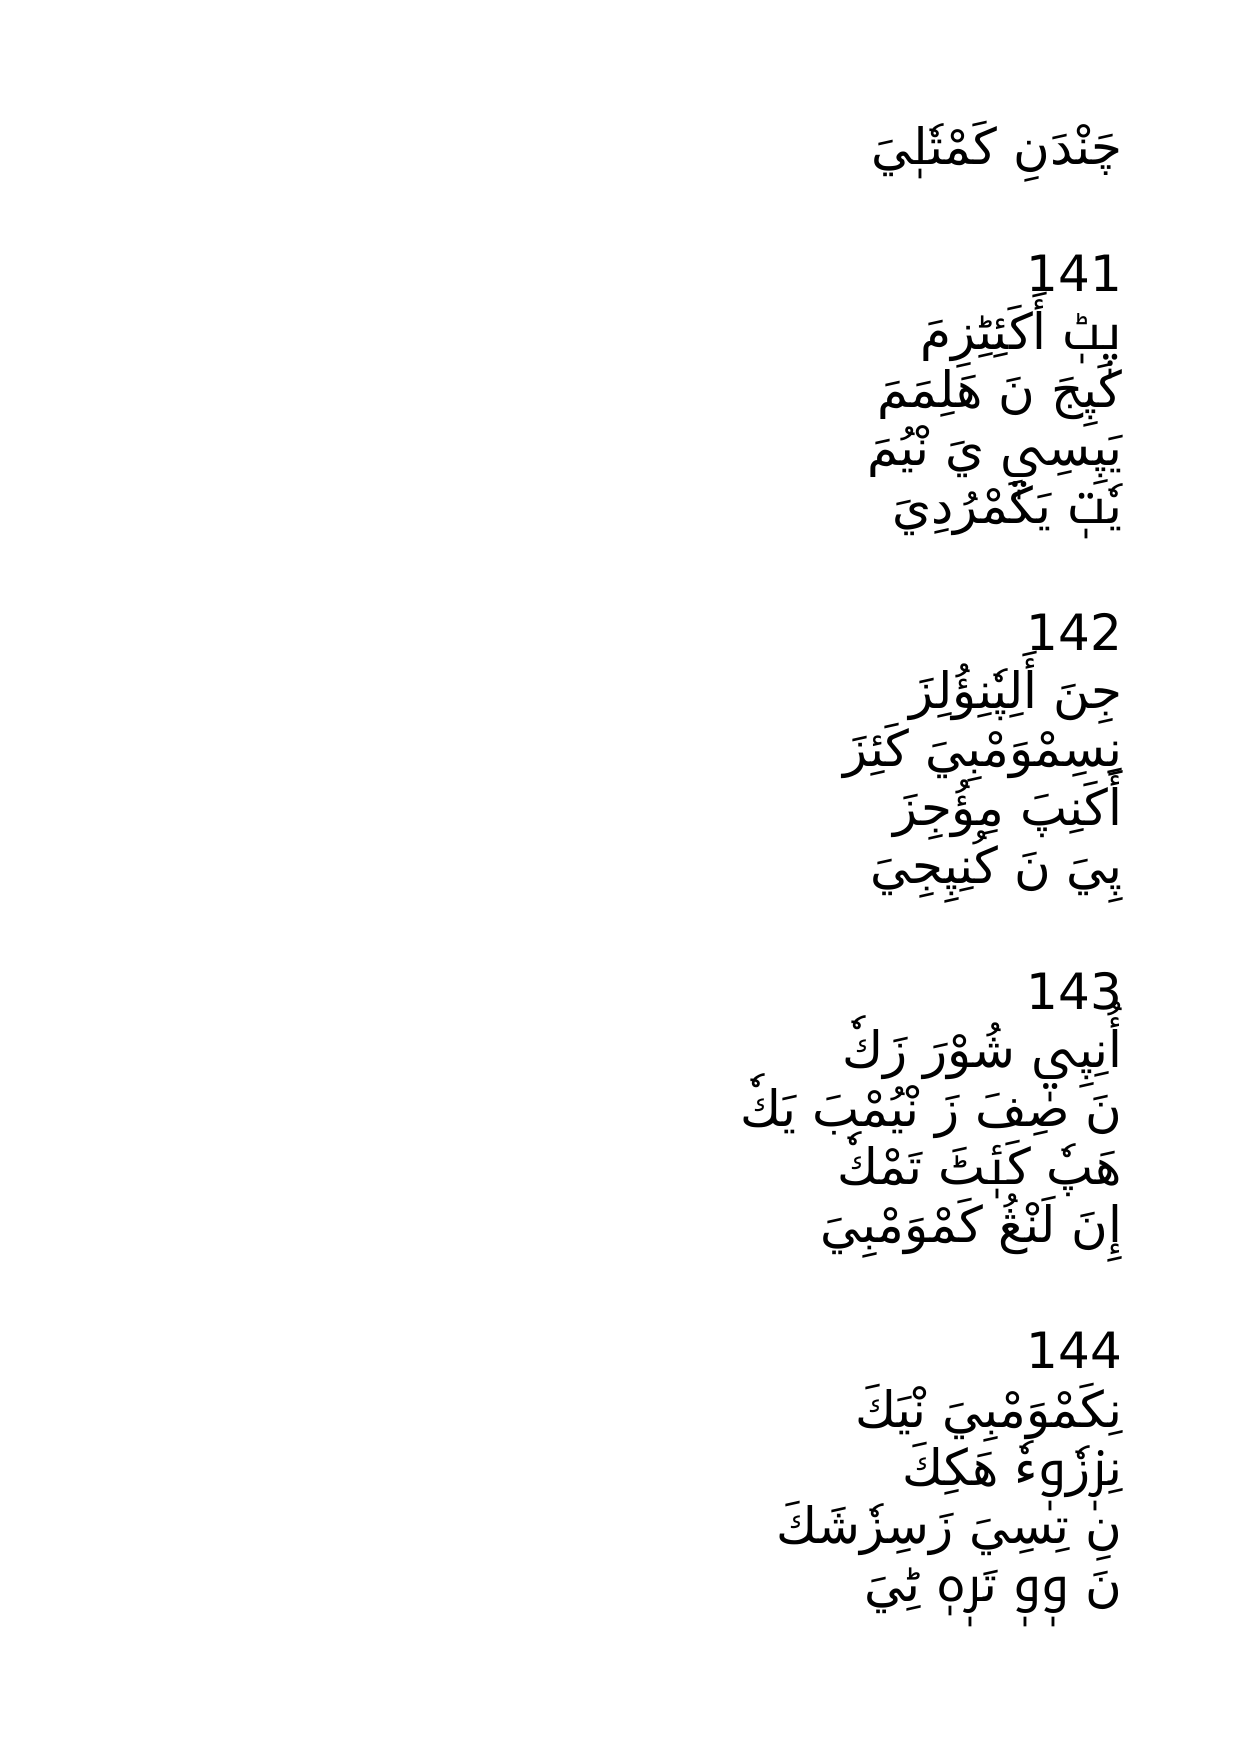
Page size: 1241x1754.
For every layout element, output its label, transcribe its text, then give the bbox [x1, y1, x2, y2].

text پِيَ نَ كُنِپِجِيَ [118, 837, 1122, 895]
text هَپٗ كَئٖٹَ تَمْكٗ [118, 1138, 1122, 1196]
text جِنَ أَلِپٗنِؤُلِزَ [118, 662, 1122, 720]
text نِكَمْوَمْبِيَ نْيَكَ [118, 1381, 1122, 1439]
text 142 [118, 604, 1122, 662]
text أُنِپِيٖ شُوْرَ زَكٗ [118, 1021, 1122, 1079]
text نَ وٖوٖ تَرٖهٖ ٹِيَ [118, 1555, 1122, 1613]
text يٗتٖ يَكَمْرُدِيَ [118, 477, 1122, 536]
text يَپِسِيٖ يَ نْيُمَ [118, 419, 1122, 477]
text نَ صِفَ زَ نْيُمْبَ يَكٗ [118, 1079, 1122, 1138]
text نِزٖزٗوٖءٗ هَكِكَ [118, 1439, 1122, 1497]
text نِ تِسِيَ زَسِزٗشَكَ [118, 1497, 1122, 1555]
text پٖٹٖ أَكَئِٹِزِمَ [118, 303, 1122, 361]
text أَكَنِپَ مِؤُجِزَ [118, 778, 1122, 837]
text 141 [118, 244, 1122, 303]
text 143 [118, 963, 1122, 1021]
text نِسِمْوَمْبِيَ كَئِزَ [118, 720, 1122, 778]
text 144 [118, 1322, 1122, 1381]
text چَنْدَنِ كَمْتٗلٖيَ [118, 118, 1122, 176]
text إِنَ لَنْڠُ كَمْوَمْبِيَ [118, 1196, 1122, 1254]
text كَپِجَ نَ هَلِمَمَ [118, 361, 1122, 419]
